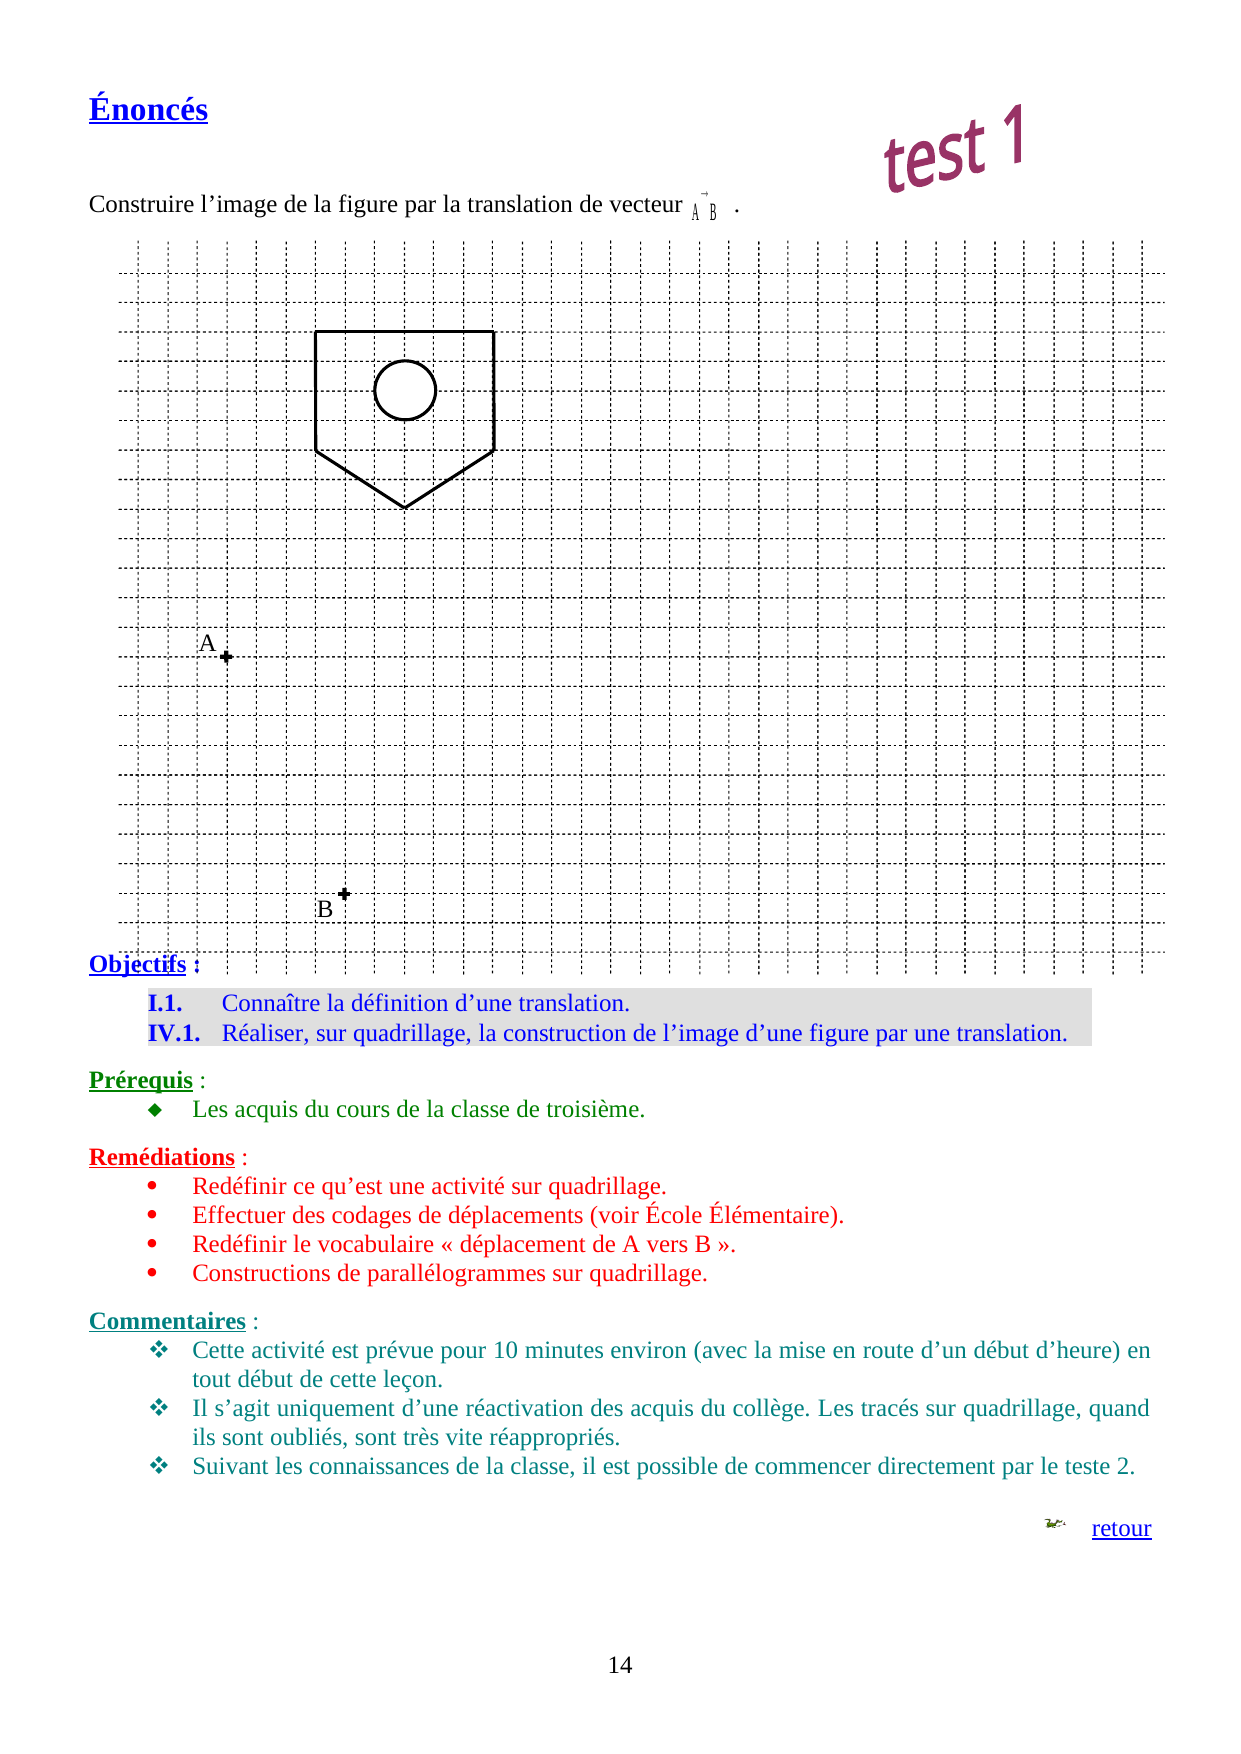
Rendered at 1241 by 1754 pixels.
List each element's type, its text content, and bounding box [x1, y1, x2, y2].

list Il s’agit uniquement d’une réactivation des acquis du collège. Les tracés sur quadrillage, quand ils sont oubliés, sont très vite réappropriés. [148, 1393, 1151, 1451]
text Prérequis : [89, 1065, 1151, 1094]
list Redéfinir ce qu’est une activité sur quadrillage. [148, 1171, 1151, 1200]
text Remédiations : [89, 1142, 1151, 1171]
list Les acquis du cours de la classe de troisième. [148, 1094, 1151, 1123]
text Objectifs : [89, 949, 1151, 978]
text Commentaires : [89, 1306, 1151, 1334]
list Effectuer des codages de déplacements (voir École Élémentaire). [148, 1200, 1151, 1229]
text IV.1. Réaliser, sur quadrillage, la construction de l’image d’une figure par une translation. [148, 1017, 1092, 1046]
text Construire l’image de la figure par la translation de vecteur . [89, 185, 1151, 223]
subtitle Énoncés [89, 89, 1151, 127]
list Cette activité est prévue pour 10 minutes environ (avec la mise en route d’un début d’heure) en tout début de cette leçon. [148, 1334, 1151, 1393]
text retour [89, 1509, 1151, 1542]
list Suivant les connaissances de la classe, il est possible de commencer directement par le teste 2. [148, 1451, 1151, 1480]
list Redéfinir le vocabulaire « déplacement de A vers B ». [148, 1229, 1151, 1258]
text I.1. Connaître la définition d’une translation. [148, 988, 1092, 1017]
list Constructions de parallélogrammes sur quadrillage. [148, 1258, 1151, 1287]
